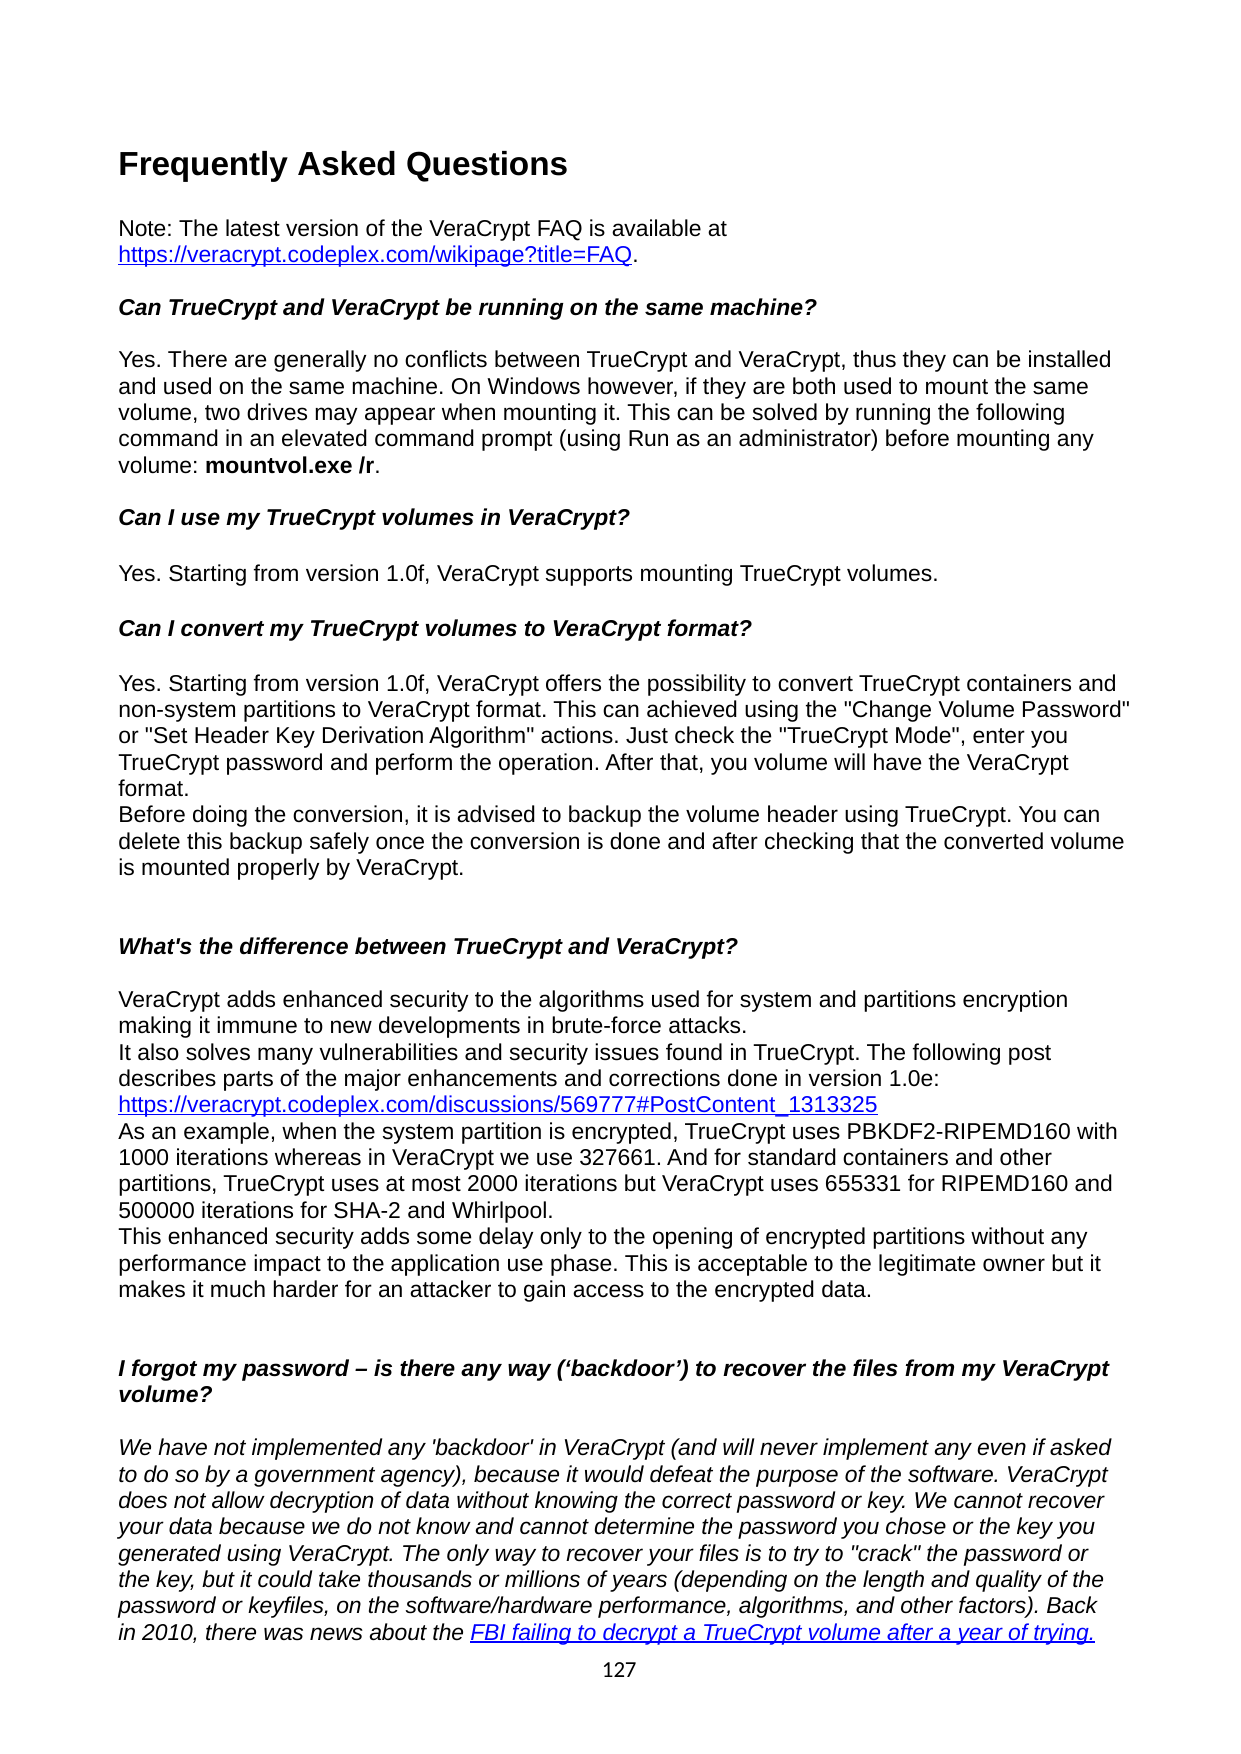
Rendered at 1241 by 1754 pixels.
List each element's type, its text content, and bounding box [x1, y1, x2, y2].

subtitle Can TrueCrypt and VeraCrypt be running on the same machine? [118, 293, 1112, 320]
subtitle What's the difference between TrueCrypt and VeraCrypt? [118, 933, 1112, 959]
text VeraCrypt adds enhanced security to the algorithms used for system and partitions encryption making it immune to new developments in brute-force attacks. It also solves many vulnerabilities and security issues found in TrueCrypt. The following post describes parts of the major enhancements and corrections done in version 1.0e: https://veracrypt.codeplex.com/discussions/569777#PostContent_1313325 As an example, when the system partition is encrypted, TrueCrypt uses PBKDF2-RIPEMD160 with 1000 iterations whereas in VeraCrypt we use 327661. And for standard containers and other partitions, TrueCrypt uses at most 2000 iterations but VeraCrypt uses 655331 for RIPEMD160 and 500000 iterations for SHA-2 and Whirlpool. This enhanced security adds some delay only to the opening of encrypted partitions without any performance impact to the application use phase. This is acceptable to the legitimate owner but it makes it much harder for an attacker to gain access to the encrypted data. [118, 986, 1132, 1302]
text Yes. There are generally no conflicts between TrueCrypt and VeraCrypt, thus they can be installed and used on the same machine. On Windows however, if they are both used to mount the same volume, two drives may appear when mounting it. This can be solved by running the following command in an elevated command prompt (using Run as an administrator) before mounting any volume: mountvol.exe /r. [118, 346, 1132, 478]
text Yes. Starting from version 1.0f, VeraCrypt supports mounting TrueCrypt volumes. [106, 559, 1132, 586]
subtitle I forgot my password – is there any way (‘backdoor’) to recover the files from my VeraCrypt volume? [118, 1355, 1112, 1408]
text Yes. Starting from version 1.0f, VeraCrypt offers the possibility to convert TrueCrypt containers and non-system partitions to VeraCrypt format. This can achieved using the "Change Volume Password" or "Set Header Key Derivation Algorithm" actions. Just check the "TrueCrypt Mode", enter you TrueCrypt password and perform the operation. After that, you volume will have the VeraCrypt format. Before doing the conversion, it is advised to backup the volume header using TrueCrypt. You can delete this backup safely once the conversion is done and after checking that the converted volume is mounted properly by VeraCrypt. [118, 670, 1132, 881]
text Can I use my TrueCrypt volumes in VeraCrypt? [106, 504, 1132, 531]
subtitle Frequently Asked Questions [118, 143, 1132, 182]
text We have not implemented any 'backdoor' in VeraCrypt (and will never implement any even if asked to do so by a government agency), because it would defeat the purpose of the software. VeraCrypt does not allow decryption of data without knowing the correct password or key. We cannot recover your data because we do not know and cannot determine the password you chose or the key you generated using VeraCrypt. The only way to recover your files is to try to "crack" the password or the key, but it could take thousands or millions of years (depending on the length and quality of the password or keyfiles, on the software/hardware performance, algorithms, and other factors). Back in 2010, there was news about the FBI failing to decrypt a TrueCrypt volume after a year of trying. [118, 1434, 1112, 1645]
text Note: The latest version of the VeraCrypt FAQ is available at https://veracrypt.codeplex.com/wikipage?title=FAQ. [118, 214, 1132, 267]
text Can I convert my TrueCrypt volumes to VeraCrypt format? [106, 614, 1132, 641]
